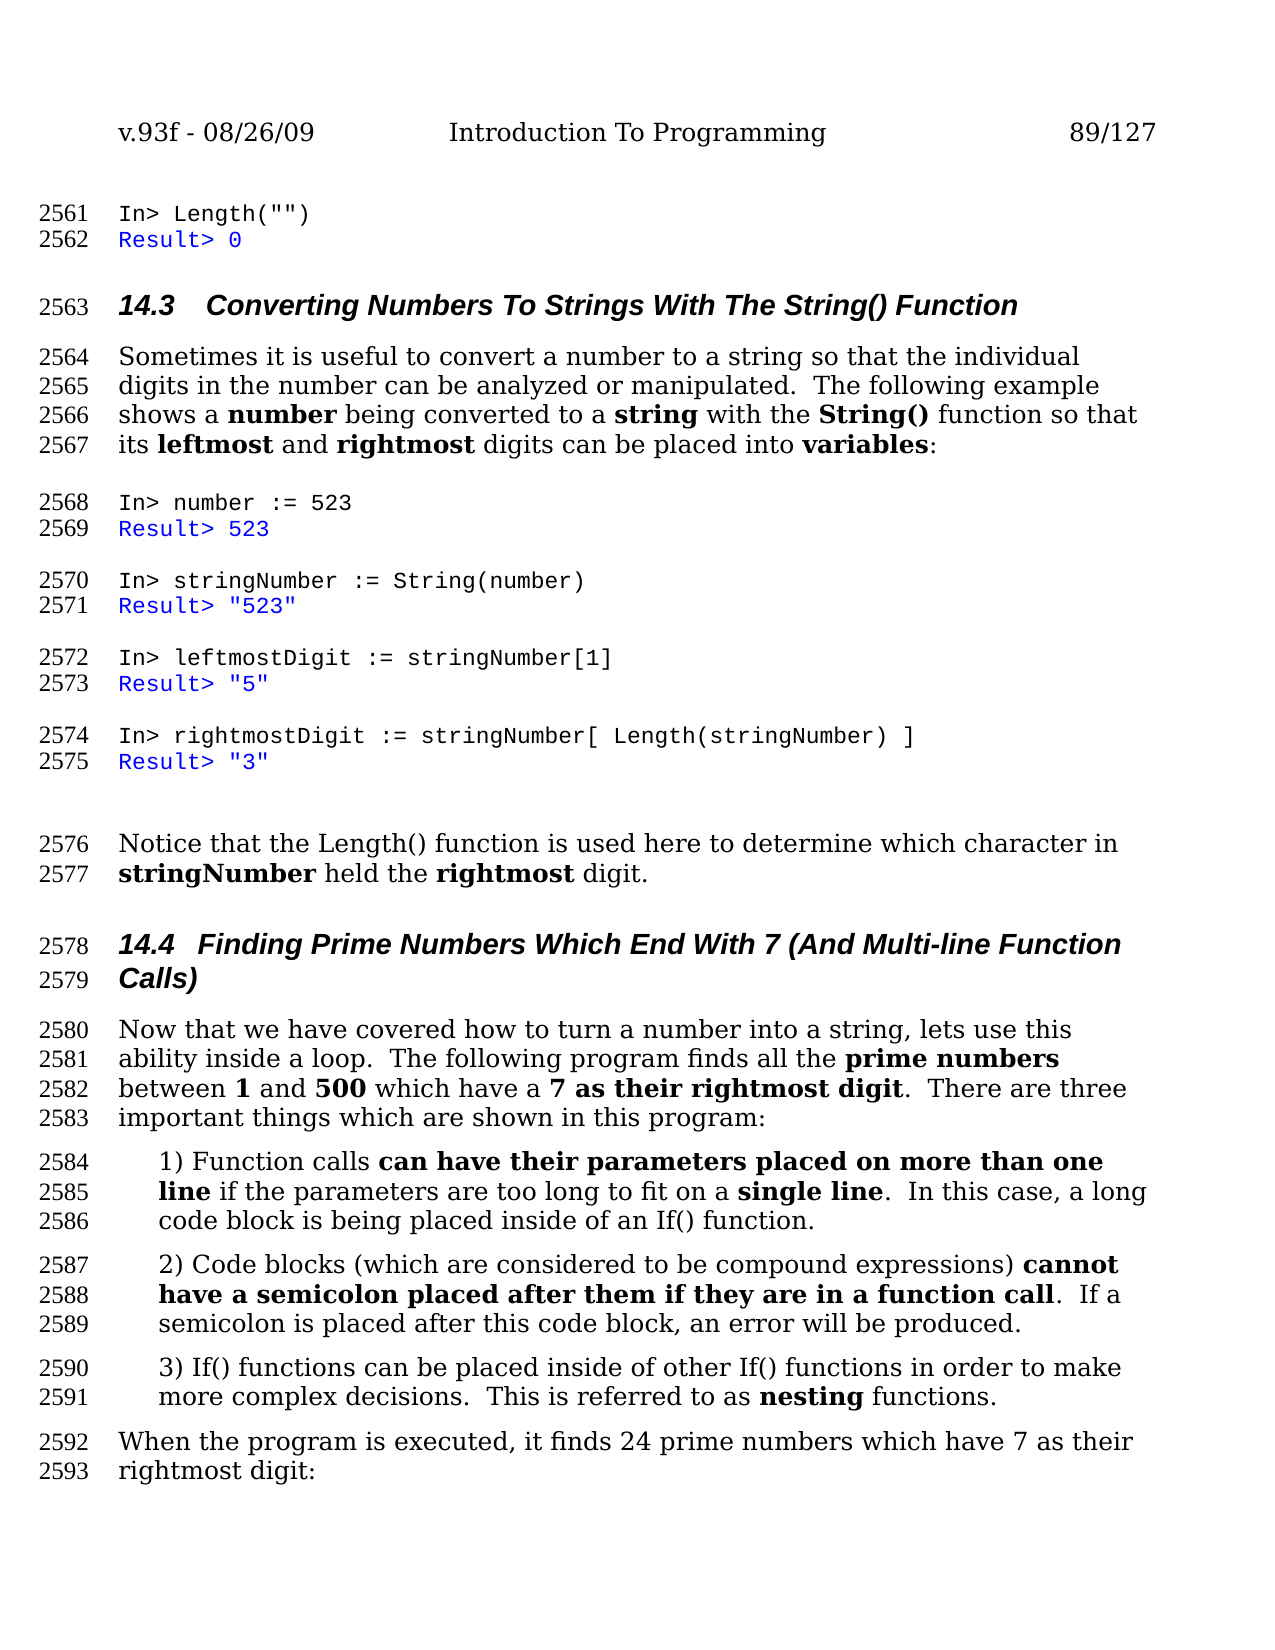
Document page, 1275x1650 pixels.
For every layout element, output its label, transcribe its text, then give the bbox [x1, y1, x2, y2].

text Result> "3" [118, 751, 1157, 776]
text Result> "5" [118, 673, 1157, 699]
text Notice that the Length() function is used here to determine which character in stringNumber held the rightmost digit. [118, 829, 1157, 888]
text In> number := 523 [118, 491, 1157, 517]
subtitle Finding Prime Numbers Which End With 7 (And Multi-line Function Calls) [118, 927, 1157, 994]
text Now that we have covered how to turn a number into a string, lets use this ability inside a loop. The following program finds all the prime numbers between 1 and 500 which have a 7 as their rightmost digit. There are three important things which are shown in this program: [118, 1015, 1157, 1132]
text Result> 523 [118, 517, 1157, 543]
text 2) Code blocks (which are considered to be compound expressions) cannot have a semicolon placed after them if they are in a function call. If a semicolon is placed after this code block, an error will be produced. [158, 1250, 1157, 1338]
text 3) If() functions can be placed inside of other If() functions in order to make more complex decisions. This is referred to as nesting functions. [158, 1353, 1157, 1412]
text Result> "523" [118, 595, 1157, 621]
text Sometimes it is useful to convert a number to a string so that the individual digits in the number can be analyzed or manipulated. The following example shows a number being converted to a string with the String() function so that its leftmost and rightmost digits can be placed into variables: [118, 342, 1157, 459]
text Result> 0 [118, 229, 1157, 254]
subtitle Converting Numbers To Strings With The String() Function [118, 288, 1157, 321]
text In> stringNumber := String(number) [118, 569, 1157, 595]
text In> leftmostDigit := stringNumber[1] [118, 647, 1157, 673]
text 1) Function calls can have their parameters placed on more than one line if the parameters are too long to fit on a single line. In this case, a long code block is being placed inside of an If() function. [158, 1147, 1157, 1235]
text In> rightmostDigit := stringNumber[ Length(stringNumber) ] [118, 724, 1157, 751]
text When the program is executed, it finds 24 prime numbers which have 7 as their rightmost digit: [118, 1427, 1157, 1485]
text In> Length("") [118, 203, 1157, 229]
